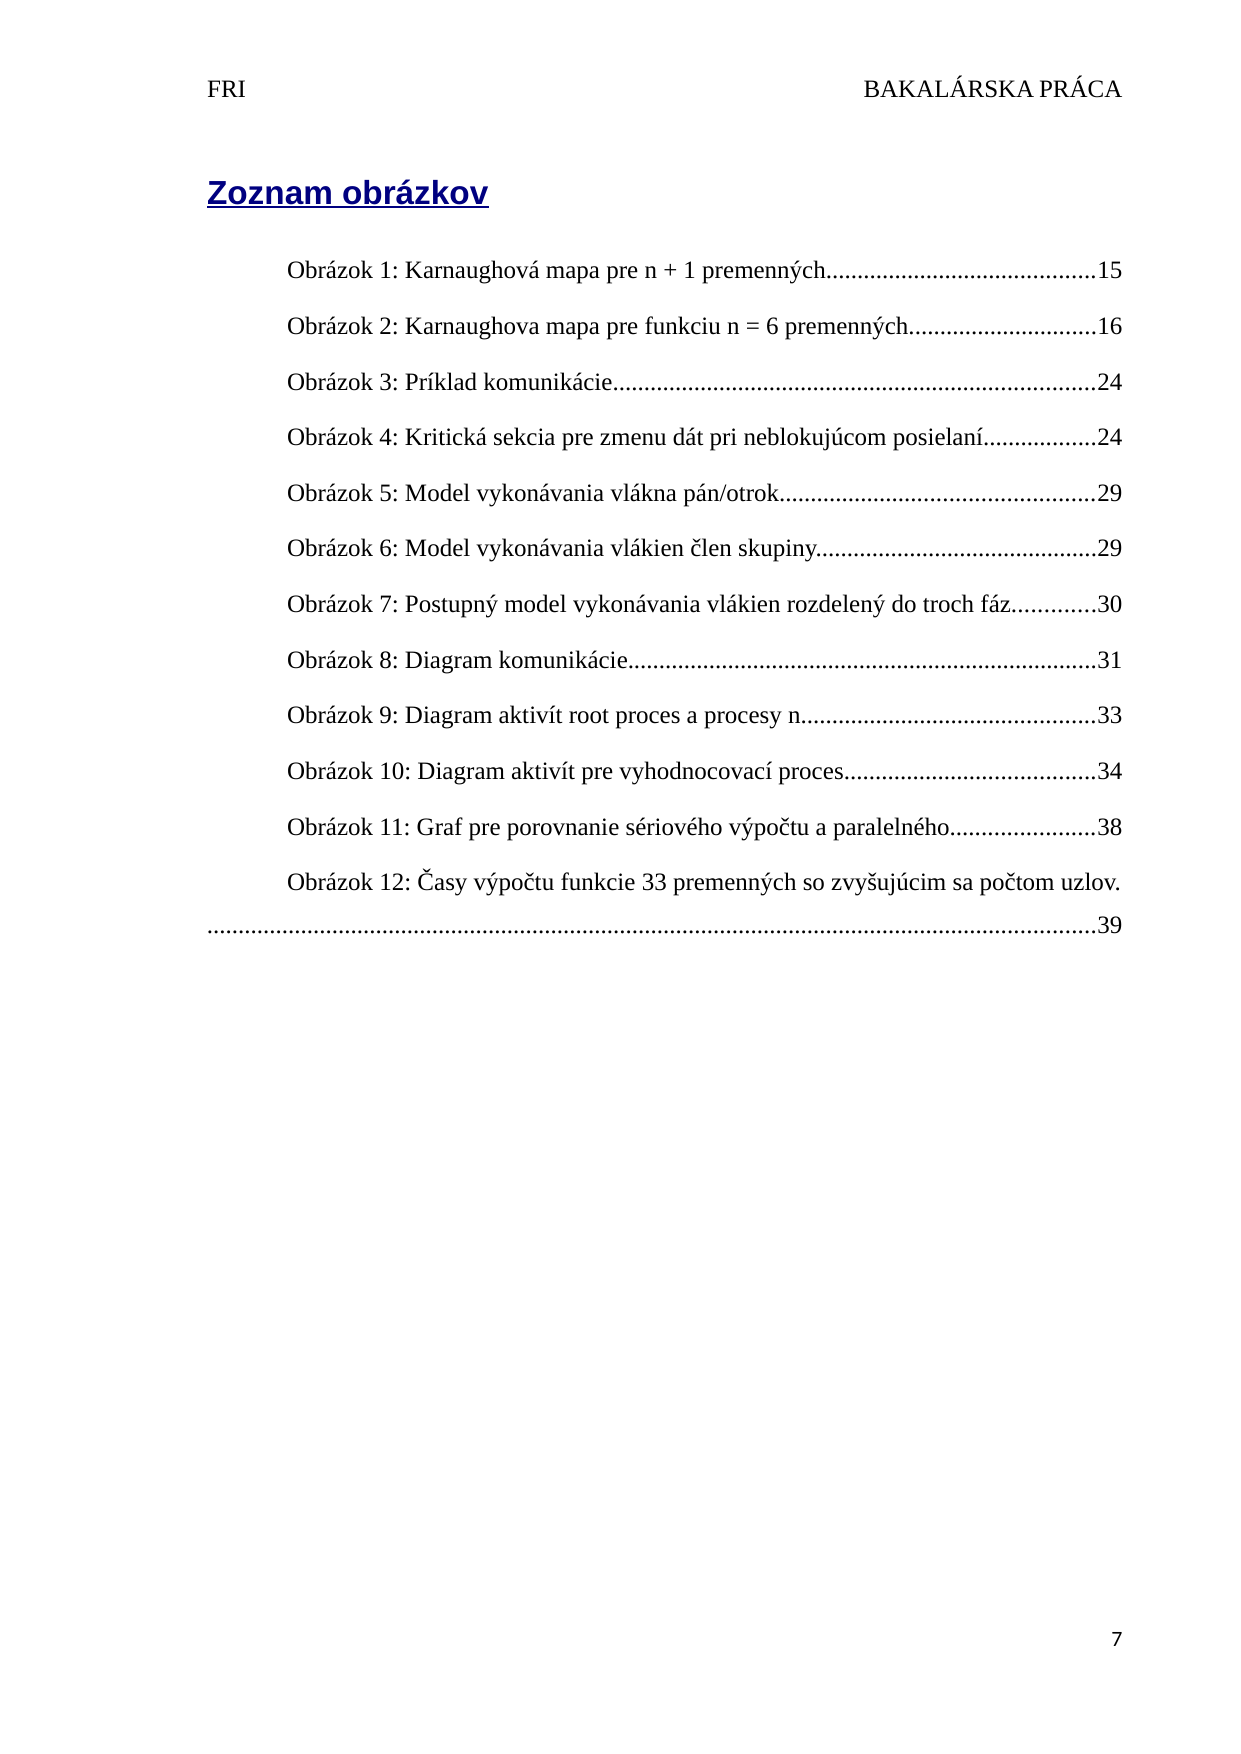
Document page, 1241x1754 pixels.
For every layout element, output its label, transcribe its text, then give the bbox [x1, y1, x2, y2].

text Obrázok 10: Diagram aktivít pre vyhodnocovací proces 34 [207, 756, 1122, 785]
text Obrázok 4: Kritická sekcia pre zmenu dát pri neblokujúcom posielaní 24 [207, 422, 1122, 451]
text Obrázok 11: Graf pre porovnanie sériového výpočtu a paralelného. 38 [207, 812, 1122, 840]
subtitle Zoznam obrázkov [207, 173, 1122, 211]
text Obrázok 5: Model vykonávania vlákna pán/otrok. 29 [207, 478, 1122, 507]
text Obrázok 6: Model vykonávania vlákien člen skupiny. 29 [207, 533, 1122, 562]
text Obrázok 12: Časy výpočtu funkcie 33 premenných so zvyšujúcim sa počtom uzlov. 39 [207, 867, 1122, 939]
text Obrázok 3: Príklad komunikácie 24 [207, 367, 1122, 395]
text Obrázok 9: Diagram aktivít root proces a procesy n 33 [207, 700, 1122, 729]
text Obrázok 8: Diagram komunikácie. 31 [207, 645, 1122, 673]
text Obrázok 1: Karnaughová mapa pre n + 1 premenných. 15 [207, 255, 1122, 284]
text Obrázok 2: Karnaughova mapa pre funkciu n = 6 premenných. 16 [207, 311, 1122, 340]
text Obrázok 7: Postupný model vykonávania vlákien rozdelený do troch fáz. 30 [207, 589, 1122, 618]
